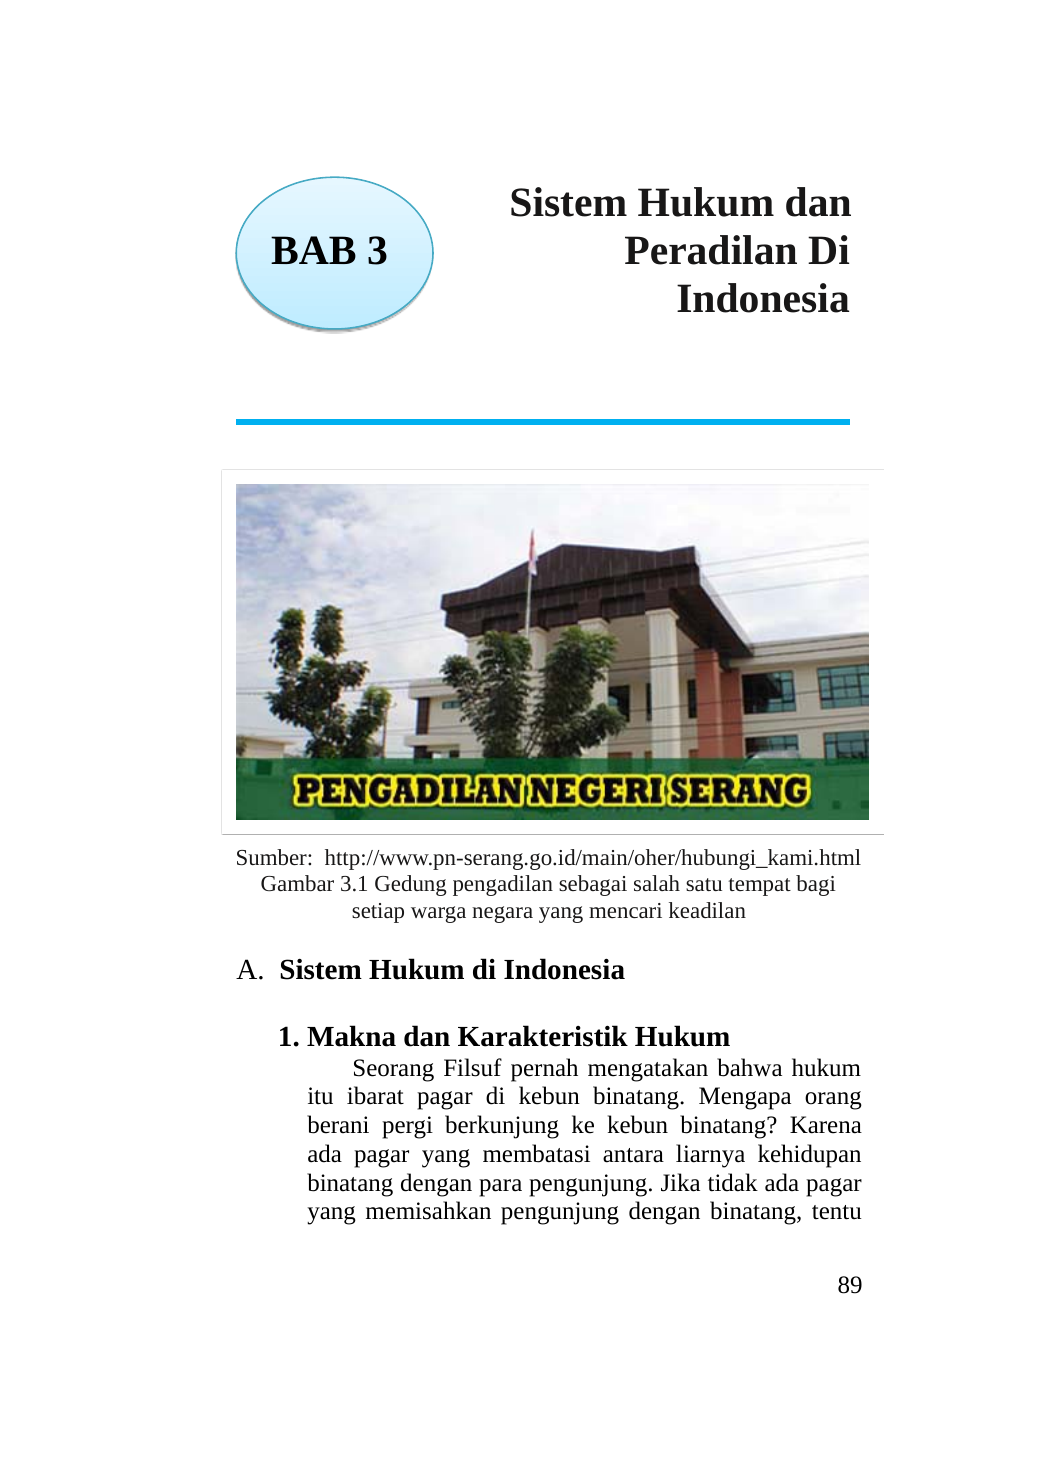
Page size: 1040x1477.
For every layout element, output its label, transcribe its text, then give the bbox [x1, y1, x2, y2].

text Peradilan Di Indonesia [389, 225, 850, 321]
text Sistem Hukum dan [355, 177, 862, 225]
text [236, 177, 314, 225]
text A. Sistem Hukum di Indonesia [236, 952, 862, 986]
picture [236, 484, 869, 820]
text [236, 271, 279, 321]
text BAB 3 [268, 226, 390, 274]
subtitle Gambar 3.1 Gedung pengadilan sebagai salah satu tempat bagi setiap warga negara yang mencari keadilan [235, 871, 862, 923]
text 1. Makna dan Karakteristik Hukum [278, 1019, 862, 1053]
text Sumber: http://www.pn-serang.go.id/main/oher/hubungi_kami.html [235, 844, 862, 870]
text Seorang Filsuf pernah mengatakan bahwa hukum itu ibarat pagar di kebun binatang. Mengapa orang berani pergi berkunjung ke kebun binatang? Karena ada pagar yang membatasi antara liarnya kehidupan binatang dengan para pengunjung. Jika tidak ada pagar yang memisahkan pengunjung dengan binatang, tentu [307, 1053, 862, 1225]
